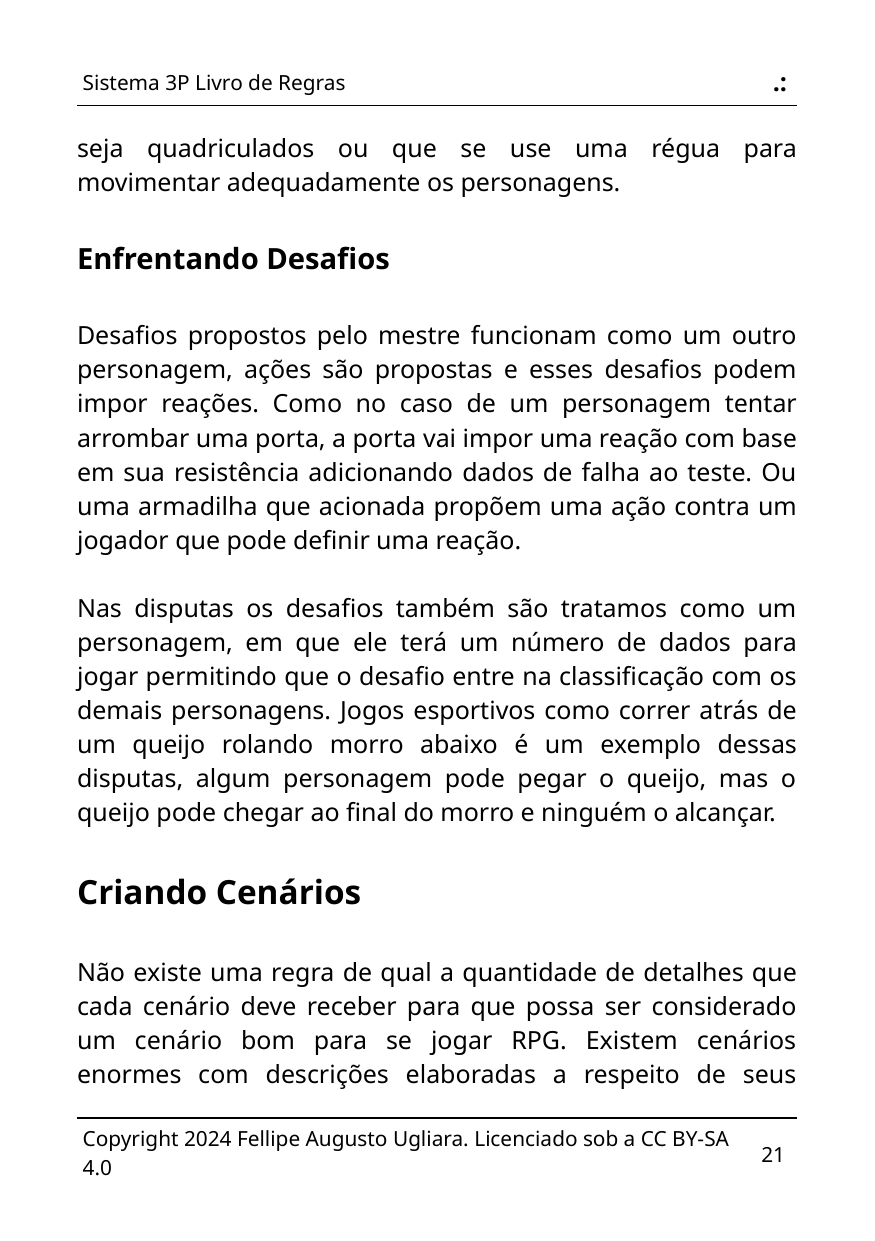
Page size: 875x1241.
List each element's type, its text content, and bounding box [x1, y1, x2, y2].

subtitle Enfrentando Desafios [77, 238, 797, 278]
text seja quadriculados ou que se use uma régua para movimentar adequadamente os personagens. [77, 130, 797, 198]
text Desafios propostos pelo mestre funcionam como um outro personagem, ações são propostas e esses desafios podem impor reações. Como no caso de um personagem tentar arrombar uma porta, a porta vai impor uma reação com base em sua resistência adicionando dados de falha ao teste. Ou uma armadilha que acionada propõem uma ação contra um jogador que pode definir uma reação. [77, 318, 797, 556]
text Não existe uma regra de qual a quantidade de detalhes que cada cenário deve receber para que possa ser considerado um cenário bom para se jogar RPG. Existem cenários enormes com descrições elaboradas a respeito de seus [77, 954, 797, 1091]
subtitle Criando Cenários [77, 869, 797, 914]
text Nas disputas os desafios também são tratamos como um personagem, em que ele terá um número de dados para jogar permitindo que o desafio entre na classificação com os demais personagens. Jogos esportivos como correr atrás de um queijo rolando morro abaixo é um exemplo dessas disputas, algum personagem pode pegar o queijo, mas o queijo pode chegar ao final do morro e ninguém o alcançar. [77, 591, 797, 829]
